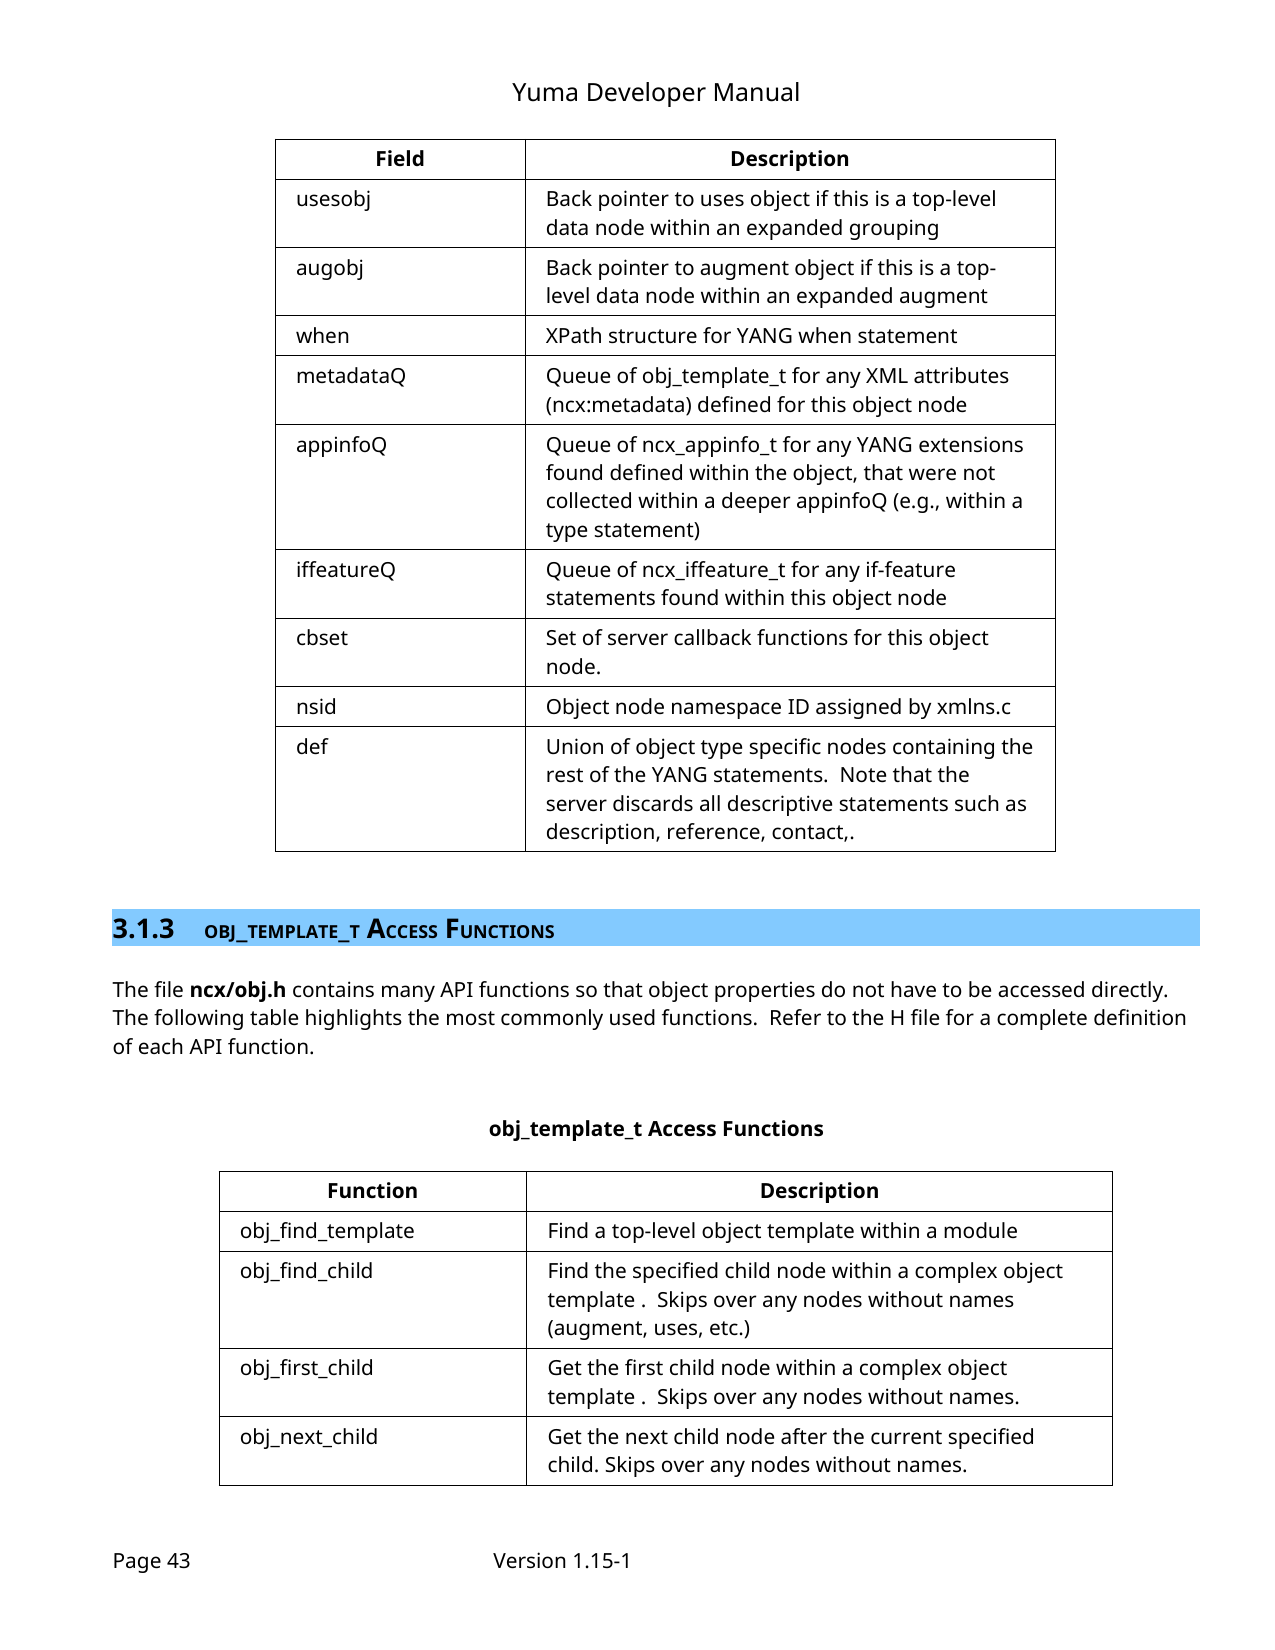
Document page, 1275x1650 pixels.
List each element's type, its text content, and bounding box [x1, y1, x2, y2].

table_cell iffeatureQ [276, 550, 525, 618]
table_cell nsid [276, 687, 525, 726]
table_cell Union of object type specific nodes containing the rest of the YANG statements. Note that the server discards all descriptive statements such as description, reference, contact,. [526, 727, 1055, 851]
table_cell cbset [276, 619, 525, 686]
subtitle obj_template_t Access Functions [127, 1114, 1185, 1142]
table_cell Find the specified child node within a complex object template . Skips over any nodes without names (augment, uses, etc.) [527, 1252, 1112, 1348]
table_cell augobj [276, 248, 525, 315]
table_cell Get the next child node after the current specified child. Skips over any nodes without names. [527, 1417, 1112, 1484]
table_cell Set of server callback functions for this object node. [526, 619, 1055, 686]
table_header Description [526, 140, 1055, 178]
subtitle obj_template_t Access Functions [112, 909, 1200, 946]
table_cell obj_find_template [220, 1212, 526, 1251]
table_cell Queue of obj_template_t for any XML attributes (ncx:metadata) defined for this object node [526, 356, 1055, 424]
table_cell obj_find_child [220, 1252, 526, 1348]
table_header Function [220, 1172, 526, 1211]
table_cell when [276, 316, 525, 355]
table_cell usesobj [276, 180, 525, 247]
table_cell Queue of ncx_iffeature_t for any if-feature statements found within this object node [526, 550, 1055, 618]
table_cell Find a top-level object template within a module [527, 1212, 1112, 1251]
table_cell obj_first_child [220, 1349, 526, 1416]
table_cell Get the first child node within a complex object template . Skips over any nodes without names. [527, 1349, 1112, 1416]
table_header Description [527, 1172, 1112, 1211]
table_header Field [276, 140, 525, 178]
table_cell obj_next_child [220, 1417, 526, 1484]
table_cell def [276, 727, 525, 851]
table_cell Back pointer to uses object if this is a top-level data node within an expanded grouping [526, 180, 1055, 247]
table_cell appinfoQ [276, 425, 525, 549]
table_cell XPath structure for YANG when statement [526, 316, 1055, 355]
table_cell Back pointer to augment object if this is a top-level data node within an expanded augment [526, 248, 1055, 315]
table_cell metadataQ [276, 356, 525, 424]
table_cell Queue of ncx_appinfo_t for any YANG extensions found defined within the object, that were not collected within a deeper appinfoQ (e.g., within a type statement) [526, 425, 1055, 549]
text The file ncx/obj.h contains many API functions so that object properties do not have to be accessed directly. The following table highlights the most commonly used functions. Refer to the H file for a complete definition of each API function. [112, 975, 1200, 1060]
table_cell Object node namespace ID assigned by xmlns.c [526, 687, 1055, 726]
